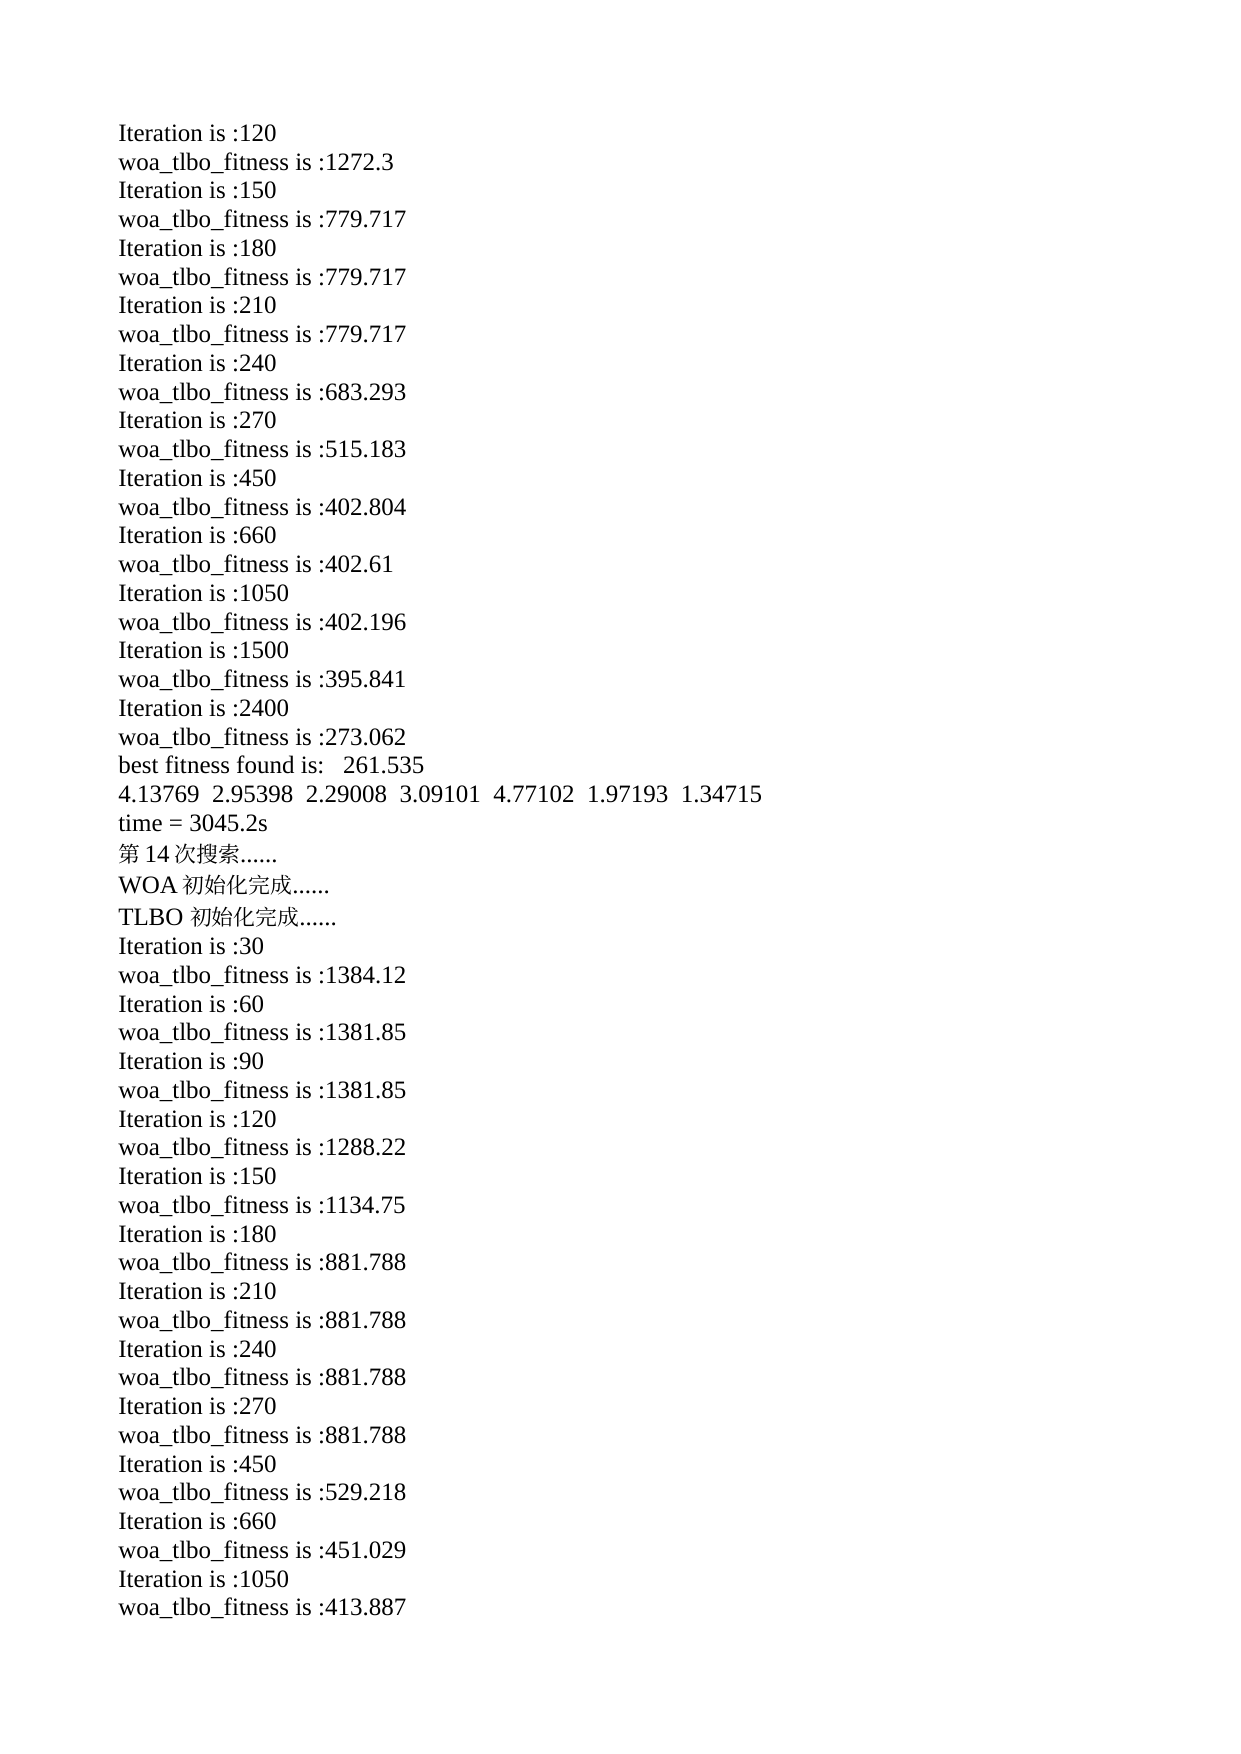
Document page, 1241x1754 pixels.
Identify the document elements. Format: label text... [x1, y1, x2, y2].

text Iteration is :180 [118, 1219, 1122, 1247]
text Iteration is :240 [118, 348, 1122, 377]
text woa_tlbo_fitness is :1384.12 [118, 960, 1122, 989]
text woa_tlbo_fitness is :413.887 [118, 1592, 1122, 1621]
text time = 3045.2s [118, 808, 1122, 837]
text woa_tlbo_fitness is :1288.22 [118, 1132, 1122, 1161]
text WOA 初始化完成...... [118, 868, 1122, 900]
text Iteration is :150 [118, 1161, 1122, 1190]
text Iteration is :1500 [118, 636, 1122, 664]
text woa_tlbo_fitness is :881.788 [118, 1362, 1122, 1391]
text woa_tlbo_fitness is :402.196 [118, 607, 1122, 636]
text Iteration is :2400 [118, 693, 1122, 722]
text woa_tlbo_fitness is :395.841 [118, 664, 1122, 693]
text Iteration is :120 [118, 118, 1122, 147]
text Iteration is :660 [118, 521, 1122, 549]
text Iteration is :150 [118, 176, 1122, 204]
text Iteration is :450 [118, 463, 1122, 492]
text Iteration is :270 [118, 406, 1122, 434]
text Iteration is :270 [118, 1391, 1122, 1420]
text Iteration is :120 [118, 1104, 1122, 1132]
text Iteration is :450 [118, 1449, 1122, 1477]
text woa_tlbo_fitness is :779.717 [118, 319, 1122, 348]
text Iteration is :30 [118, 931, 1122, 960]
text Iteration is :1050 [118, 578, 1122, 607]
text woa_tlbo_fitness is :1134.75 [118, 1190, 1122, 1219]
text Iteration is :210 [118, 291, 1122, 319]
text Iteration is :90 [118, 1046, 1122, 1075]
text woa_tlbo_fitness is :402.804 [118, 492, 1122, 521]
text woa_tlbo_fitness is :529.218 [118, 1477, 1122, 1506]
text woa_tlbo_fitness is :881.788 [118, 1420, 1122, 1449]
text woa_tlbo_fitness is :881.788 [118, 1305, 1122, 1334]
text Iteration is :240 [118, 1334, 1122, 1362]
text woa_tlbo_fitness is :881.788 [118, 1247, 1122, 1276]
text Iteration is :660 [118, 1506, 1122, 1535]
text Iteration is :210 [118, 1276, 1122, 1305]
text woa_tlbo_fitness is :451.029 [118, 1535, 1122, 1564]
text 4.13769 2.95398 2.29008 3.09101 4.77102 1.97193 1.34715 [118, 779, 1122, 808]
text woa_tlbo_fitness is :273.062 [118, 722, 1122, 751]
text woa_tlbo_fitness is :779.717 [118, 262, 1122, 291]
text woa_tlbo_fitness is :1381.85 [118, 1017, 1122, 1046]
text woa_tlbo_fitness is :402.61 [118, 549, 1122, 578]
text woa_tlbo_fitness is :683.293 [118, 377, 1122, 406]
text Iteration is :60 [118, 989, 1122, 1017]
text Iteration is :180 [118, 233, 1122, 262]
text woa_tlbo_fitness is :515.183 [118, 434, 1122, 463]
text TLBO 初始化完成...... [118, 900, 1122, 931]
text Iteration is :1050 [118, 1564, 1122, 1592]
text 第14次搜索...... [118, 837, 1122, 868]
text woa_tlbo_fitness is :1272.3 [118, 147, 1122, 176]
text woa_tlbo_fitness is :779.717 [118, 204, 1122, 233]
text woa_tlbo_fitness is :1381.85 [118, 1075, 1122, 1104]
text best fitness found is: 261.535 [118, 751, 1122, 779]
